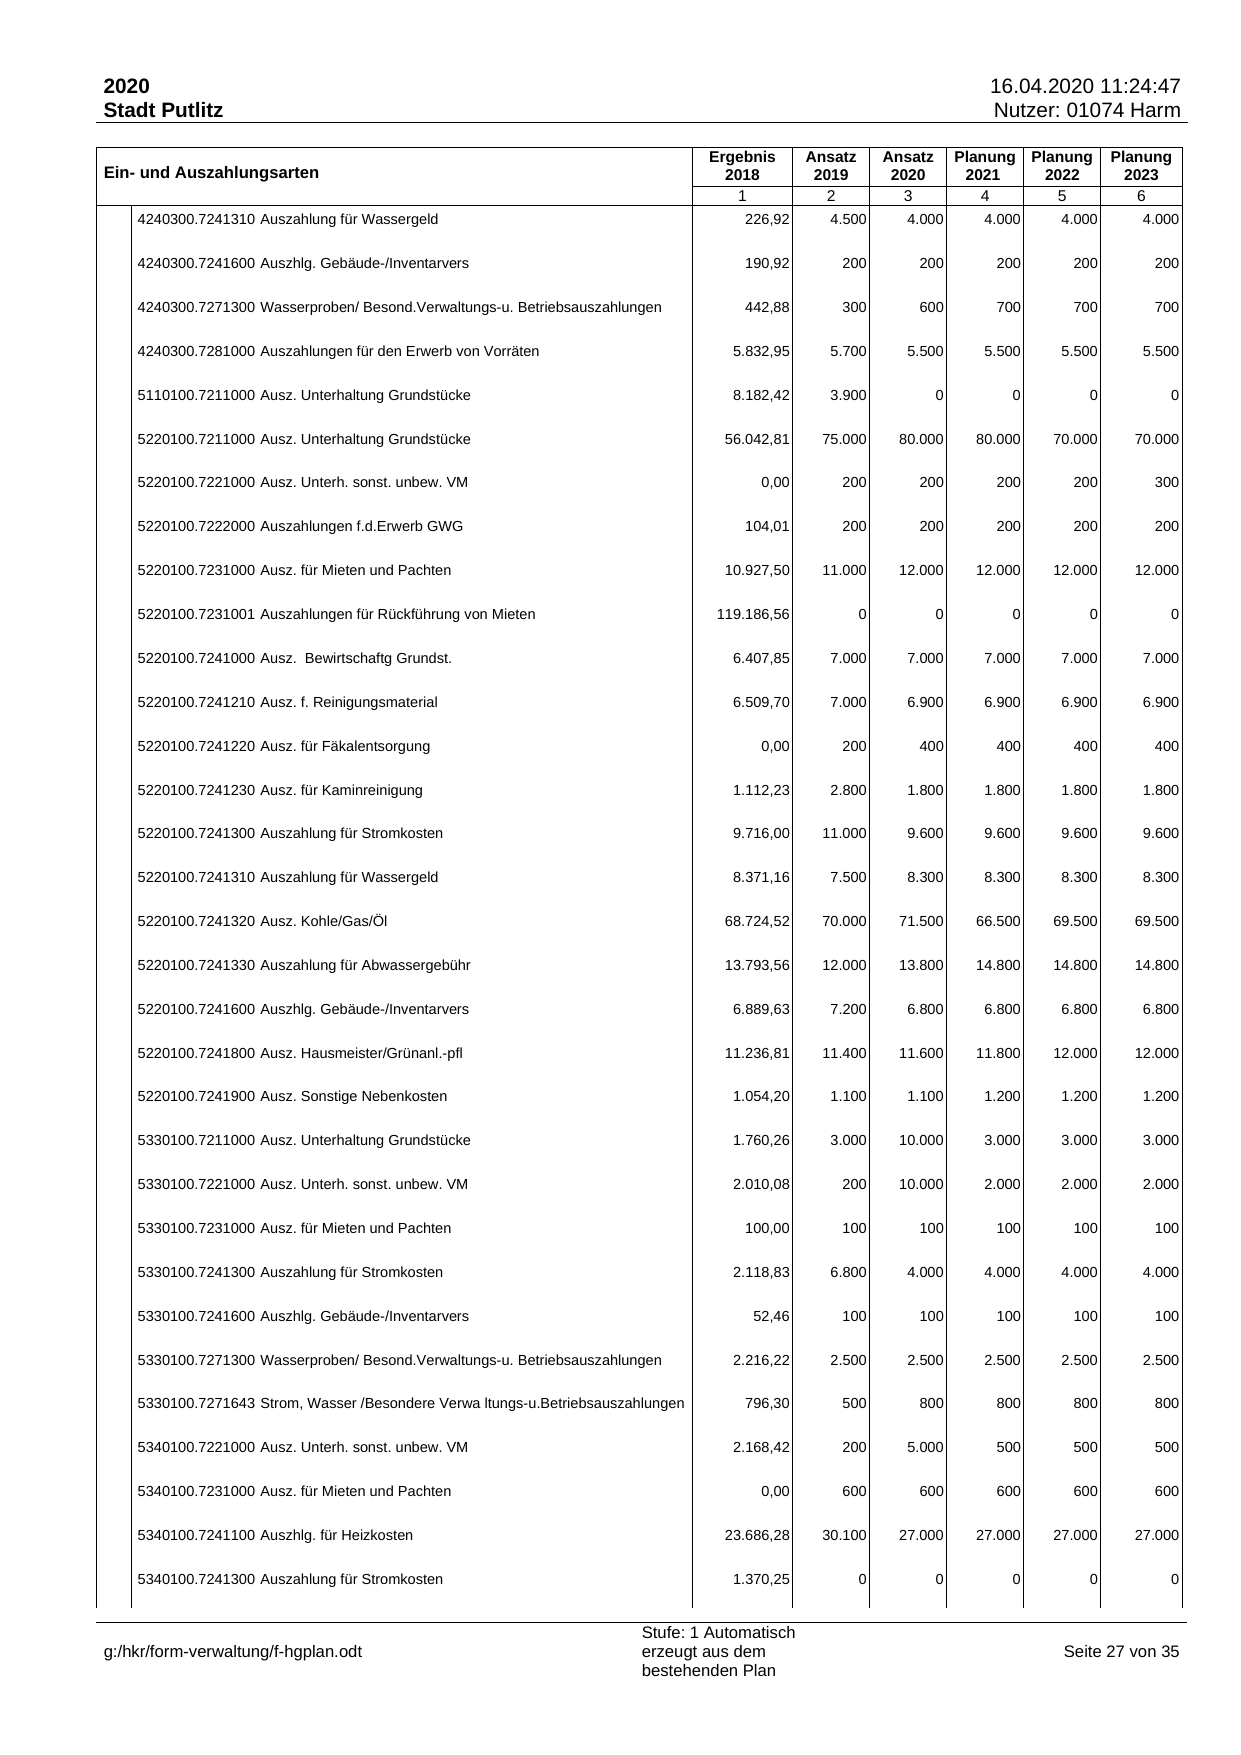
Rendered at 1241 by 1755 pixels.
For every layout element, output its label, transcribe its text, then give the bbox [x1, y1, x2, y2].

table_cell 300 [1101, 468, 1182, 512]
table_cell 4 [947, 187, 1023, 205]
table_cell 0 [1101, 380, 1182, 424]
table_cell 5220100.7241000 [132, 643, 256, 687]
table_cell 9.600 [1024, 819, 1100, 863]
table_cell 2.800 [793, 775, 869, 819]
table_cell 6 [1101, 187, 1182, 205]
table_header Ergebnis 2018 [693, 148, 792, 186]
table_cell 5330100.7211000 [132, 1126, 256, 1169]
table_cell 6.800 [793, 1257, 869, 1301]
table_cell 9.600 [870, 819, 946, 863]
table_cell 70.000 [1101, 424, 1182, 468]
table_cell 3.000 [947, 1126, 1023, 1169]
table_cell [97, 1477, 131, 1520]
table_cell [97, 1564, 131, 1608]
table_cell 6.800 [870, 994, 946, 1038]
table_cell 226,92 [693, 206, 792, 249]
table_cell 4240300.7241600 [132, 249, 256, 292]
table_cell 3 [870, 187, 946, 205]
table_cell 0 [793, 1564, 869, 1608]
table_cell 400 [947, 731, 1023, 775]
table_cell 7.000 [1024, 643, 1100, 687]
table_cell 3.900 [793, 380, 869, 424]
table_cell 56.042,81 [693, 424, 792, 468]
table_cell 600 [947, 1477, 1023, 1520]
table_cell 1.054,20 [693, 1082, 792, 1126]
table_cell 6.407,85 [693, 643, 792, 687]
table_cell 5330100.7241300 [132, 1257, 256, 1301]
table_cell 100 [1101, 1214, 1182, 1257]
table_cell 442,88 [693, 293, 792, 336]
table_cell 0,00 [693, 1477, 792, 1520]
table_cell 4.000 [870, 206, 946, 249]
table_cell Auszhlg. für Heizkosten [256, 1520, 692, 1564]
table_cell [97, 819, 131, 863]
table_cell 71.500 [870, 906, 946, 950]
table_cell Ausz. Bewirtschaftg Grundst. [256, 643, 692, 687]
table_cell Ausz. Unterhaltung Grundstücke [256, 1126, 692, 1169]
table_cell 0 [1024, 380, 1100, 424]
table_cell 8.300 [870, 863, 946, 906]
table_cell 800 [947, 1389, 1023, 1433]
table_cell 5 [1024, 187, 1100, 205]
table_header Planung 2021 [947, 148, 1023, 186]
table_header Ansatz 2020 [870, 148, 946, 186]
table_cell 6.800 [1101, 994, 1182, 1038]
table_cell 0 [793, 600, 869, 643]
table_cell 0 [1101, 1564, 1182, 1608]
table_cell 30.100 [793, 1520, 869, 1564]
table_cell Strom, Wasser /Besondere Verwa ltungs-u.Betriebsauszahlungen [256, 1389, 692, 1433]
table_cell Ausz. Unterh. sonst. unbew. VM [256, 468, 692, 512]
table_cell 1.370,25 [693, 1564, 792, 1608]
table_cell 400 [1024, 731, 1100, 775]
table_cell 100 [947, 1214, 1023, 1257]
table_cell 0 [1024, 1564, 1100, 1608]
table_cell 1.800 [1101, 775, 1182, 819]
table_cell Auszahlungen für den Erwerb von Vorräten [256, 336, 692, 380]
table_cell Ausz. Unterhaltung Grundstücke [256, 380, 692, 424]
table_cell 200 [793, 512, 869, 556]
table_cell 70.000 [1024, 424, 1100, 468]
table_cell 200 [870, 468, 946, 512]
table_cell Wasserproben/ Besond.Verwaltungs-u. Betriebsauszahlungen [256, 293, 692, 336]
table_cell 12.000 [870, 556, 946, 599]
table_cell 100 [1024, 1214, 1100, 1257]
table_cell 100 [870, 1214, 946, 1257]
table_cell 75.000 [793, 424, 869, 468]
table_cell 4240300.7241310 [132, 206, 256, 249]
table_cell 5340100.7221000 [132, 1433, 256, 1477]
table_cell 0,00 [693, 468, 792, 512]
table_cell 5.500 [1101, 336, 1182, 380]
table_cell 10.000 [870, 1170, 946, 1213]
table_cell 200 [870, 512, 946, 556]
table_cell 3.000 [1024, 1126, 1100, 1169]
table_cell 23.686,28 [693, 1520, 792, 1564]
table_cell 5220100.7231001 [132, 600, 256, 643]
table_cell 7.000 [793, 687, 869, 731]
table_cell 2.500 [870, 1345, 946, 1389]
table_cell [97, 1433, 131, 1477]
table_cell 5.500 [1024, 336, 1100, 380]
table_cell Auszahlung für Stromkosten [256, 819, 692, 863]
table_header Ansatz 2019 [793, 148, 869, 186]
table_cell 4240300.7281000 [132, 336, 256, 380]
table_cell [97, 1170, 131, 1213]
table_cell 100,00 [693, 1214, 792, 1257]
table_cell 6.900 [870, 687, 946, 731]
table_cell 200 [1101, 249, 1182, 292]
table_cell 27.000 [870, 1520, 946, 1564]
table_cell Auszahlungen für Rückführung von Mieten [256, 600, 692, 643]
table_cell [97, 468, 131, 512]
table_cell 5340100.7241100 [132, 1520, 256, 1564]
table_cell 52,46 [693, 1301, 792, 1345]
table_cell 100 [1101, 1301, 1182, 1345]
table_cell 200 [1024, 468, 1100, 512]
table_cell [97, 1082, 131, 1126]
table_cell Ausz. Kohle/Gas/Öl [256, 906, 692, 950]
table_cell 7.000 [947, 643, 1023, 687]
table_cell 4.500 [793, 206, 869, 249]
table_cell 300 [793, 293, 869, 336]
table_cell 5220100.7241210 [132, 687, 256, 731]
table_cell Auszahlung für Abwassergebühr [256, 950, 692, 994]
table_cell 5220100.7241800 [132, 1038, 256, 1082]
table_cell 5330100.7271300 [132, 1345, 256, 1389]
table_cell 700 [947, 293, 1023, 336]
table_cell Auszahlungen f.d.Erwerb GWG [256, 512, 692, 556]
table_cell Ausz. Hausmeister/Grünanl.-pfl [256, 1038, 692, 1082]
table_cell 14.800 [947, 950, 1023, 994]
table_cell 1 [693, 187, 792, 205]
table_cell 7.500 [793, 863, 869, 906]
table_cell 14.800 [1101, 950, 1182, 994]
table_cell 2.500 [947, 1345, 1023, 1389]
table_cell 400 [1101, 731, 1182, 775]
table_cell 5220100.7211000 [132, 424, 256, 468]
table_cell 13.793,56 [693, 950, 792, 994]
table_cell Auszahlung für Wassergeld [256, 206, 692, 249]
table_cell 68.724,52 [693, 906, 792, 950]
table_cell 100 [793, 1301, 869, 1345]
table_cell 6.900 [947, 687, 1023, 731]
table_cell [97, 863, 131, 906]
table_cell 200 [1101, 512, 1182, 556]
table_cell 1.200 [1101, 1082, 1182, 1126]
table_cell 200 [947, 468, 1023, 512]
table_cell 5220100.7231000 [132, 556, 256, 599]
table_cell [97, 249, 131, 292]
table_cell Auszahlung für Wassergeld [256, 863, 692, 906]
table_cell 5220100.7241220 [132, 731, 256, 775]
table_cell 2.000 [947, 1170, 1023, 1213]
table_cell 27.000 [947, 1520, 1023, 1564]
table_cell 5.500 [947, 336, 1023, 380]
table_cell Auszahlung für Stromkosten [256, 1564, 692, 1608]
table_cell 69.500 [1101, 906, 1182, 950]
table_cell 4.000 [947, 206, 1023, 249]
table_cell 2.118,83 [693, 1257, 792, 1301]
table_cell 0 [870, 1564, 946, 1608]
table_cell 5.500 [870, 336, 946, 380]
table_cell 600 [870, 293, 946, 336]
table_cell 100 [793, 1214, 869, 1257]
table_cell 80.000 [870, 424, 946, 468]
table_cell Ausz. für Mieten und Pachten [256, 1214, 692, 1257]
table_cell 5220100.7241600 [132, 994, 256, 1038]
table_cell 200 [947, 512, 1023, 556]
table_cell [97, 643, 131, 687]
table_cell 4.000 [947, 1257, 1023, 1301]
table_cell 27.000 [1101, 1520, 1182, 1564]
table_cell 1.100 [793, 1082, 869, 1126]
table_cell 200 [1024, 249, 1100, 292]
table_cell 1.760,26 [693, 1126, 792, 1169]
table_cell 700 [1024, 293, 1100, 336]
table_cell 6.800 [1024, 994, 1100, 1038]
table_cell 9.600 [1101, 819, 1182, 863]
table_cell 11.400 [793, 1038, 869, 1082]
table_cell Ausz. Unterh. sonst. unbew. VM [256, 1170, 692, 1213]
table_cell 2.000 [1101, 1170, 1182, 1213]
table_cell [97, 1038, 131, 1082]
table_cell [97, 950, 131, 994]
table_cell 1.200 [1024, 1082, 1100, 1126]
table_cell 12.000 [1024, 556, 1100, 599]
table_cell [97, 1345, 131, 1389]
table_cell 100 [1024, 1301, 1100, 1345]
table_cell [97, 731, 131, 775]
table_cell 1.100 [870, 1082, 946, 1126]
table_cell 1.112,23 [693, 775, 792, 819]
table_cell 70.000 [793, 906, 869, 950]
table_cell [97, 994, 131, 1038]
table_cell 2 [793, 187, 869, 205]
table_cell 4240300.7271300 [132, 293, 256, 336]
table_cell 2.500 [1101, 1345, 1182, 1389]
table_cell 200 [947, 249, 1023, 292]
table_cell [97, 424, 131, 468]
table_cell 0 [870, 380, 946, 424]
table_cell 5220100.7221000 [132, 468, 256, 512]
table_cell [97, 1214, 131, 1257]
table_cell 12.000 [793, 950, 869, 994]
table_cell 5220100.7241310 [132, 863, 256, 906]
table_cell 1.800 [870, 775, 946, 819]
table_cell 11.600 [870, 1038, 946, 1082]
table_cell 5110100.7211000 [132, 380, 256, 424]
table_cell 200 [793, 731, 869, 775]
table_cell 800 [1024, 1389, 1100, 1433]
table_cell 3.000 [1101, 1126, 1182, 1169]
table_cell 27.000 [1024, 1520, 1100, 1564]
table_cell 8.182,42 [693, 380, 792, 424]
table_cell [97, 600, 131, 643]
table_cell 12.000 [1101, 556, 1182, 599]
table_cell 190,92 [693, 249, 792, 292]
table_cell 200 [793, 468, 869, 512]
table_cell [97, 1389, 131, 1433]
table_cell 7.200 [793, 994, 869, 1038]
table_header Planung 2023 [1101, 148, 1182, 186]
table_cell Auszhlg. Gebäude-/Inventarvers [256, 249, 692, 292]
table_cell 69.500 [1024, 906, 1100, 950]
table_cell 0,00 [693, 731, 792, 775]
table_cell 100 [947, 1301, 1023, 1345]
table_cell 500 [1024, 1433, 1100, 1477]
table_cell Ausz. f. Reinigungsmaterial [256, 687, 692, 731]
table_cell 200 [793, 249, 869, 292]
table_cell 2.216,22 [693, 1345, 792, 1389]
table_cell 10.927,50 [693, 556, 792, 599]
table_cell [97, 293, 131, 336]
table_cell 796,30 [693, 1389, 792, 1433]
table_cell 8.300 [1101, 863, 1182, 906]
table_cell 600 [1101, 1477, 1182, 1520]
table_cell 0 [1101, 600, 1182, 643]
table_cell 5220100.7241900 [132, 1082, 256, 1126]
table_cell [97, 1257, 131, 1301]
table_cell 2.168,42 [693, 1433, 792, 1477]
table_cell 1.200 [947, 1082, 1023, 1126]
table_cell 700 [1101, 293, 1182, 336]
table_cell 5220100.7241330 [132, 950, 256, 994]
table_cell 200 [1024, 512, 1100, 556]
table_cell 500 [1101, 1433, 1182, 1477]
table_cell 6.509,70 [693, 687, 792, 731]
table_cell [97, 906, 131, 950]
table_cell 6.889,63 [693, 994, 792, 1038]
table_cell 7.000 [870, 643, 946, 687]
table_cell 600 [1024, 1477, 1100, 1520]
table_cell 2.500 [793, 1345, 869, 1389]
table_cell [97, 775, 131, 819]
table_cell 5340100.7231000 [132, 1477, 256, 1520]
table_cell [97, 512, 131, 556]
table_cell Auszhlg. Gebäude-/Inventarvers [256, 994, 692, 1038]
table_cell 10.000 [870, 1126, 946, 1169]
table_cell [97, 687, 131, 731]
table_cell 200 [793, 1433, 869, 1477]
table_cell 12.000 [1024, 1038, 1100, 1082]
table_cell 800 [870, 1389, 946, 1433]
table_cell 9.716,00 [693, 819, 792, 863]
table_cell 6.900 [1024, 687, 1100, 731]
table_cell 4.000 [1101, 1257, 1182, 1301]
table_cell 800 [1101, 1389, 1182, 1433]
table_cell Ausz. Unterhaltung Grundstücke [256, 424, 692, 468]
table_cell [97, 336, 131, 380]
table_cell 0 [947, 1564, 1023, 1608]
table_cell 600 [793, 1477, 869, 1520]
table_cell 5220100.7222000 [132, 512, 256, 556]
table_cell 5220100.7241300 [132, 819, 256, 863]
table_cell 2.010,08 [693, 1170, 792, 1213]
table_cell Ausz. für Mieten und Pachten [256, 1477, 692, 1520]
table_cell 7.000 [1101, 643, 1182, 687]
table_cell [97, 380, 131, 424]
table_cell 5.700 [793, 336, 869, 380]
table_cell 0 [1024, 600, 1100, 643]
table_cell 66.500 [947, 906, 1023, 950]
table_cell 200 [870, 249, 946, 292]
table_cell 0 [870, 600, 946, 643]
table_cell 3.000 [793, 1126, 869, 1169]
table_cell 6.900 [1101, 687, 1182, 731]
table_cell Auszhlg. Gebäude-/Inventarvers [256, 1301, 692, 1345]
table_cell 5220100.7241320 [132, 906, 256, 950]
table_cell 8.371,16 [693, 863, 792, 906]
table_cell [97, 206, 131, 249]
table_cell 0 [947, 600, 1023, 643]
table_header Ein- und Auszahlungsarten [97, 148, 692, 205]
table_cell 80.000 [947, 424, 1023, 468]
table_cell 5.000 [870, 1433, 946, 1477]
table_cell Ausz. für Fäkalentsorgung [256, 731, 692, 775]
table_cell 12.000 [1101, 1038, 1182, 1082]
table_cell [97, 1126, 131, 1169]
table_cell 4.000 [1101, 206, 1182, 249]
table_cell 5330100.7231000 [132, 1214, 256, 1257]
table_cell 5220100.7241230 [132, 775, 256, 819]
table_cell 104,01 [693, 512, 792, 556]
table_cell 1.800 [947, 775, 1023, 819]
table_cell 7.000 [793, 643, 869, 687]
table_cell 2.500 [1024, 1345, 1100, 1389]
table_cell 500 [947, 1433, 1023, 1477]
table_cell Auszahlung für Stromkosten [256, 1257, 692, 1301]
table_cell 500 [793, 1389, 869, 1433]
table_cell 119.186,56 [693, 600, 792, 643]
table_cell 4.000 [1024, 206, 1100, 249]
table_cell 9.600 [947, 819, 1023, 863]
table_cell 14.800 [1024, 950, 1100, 994]
table_cell Ausz. für Mieten und Pachten [256, 556, 692, 599]
table_cell Ausz. Unterh. sonst. unbew. VM [256, 1433, 692, 1477]
table_cell 400 [870, 731, 946, 775]
table_cell [97, 556, 131, 599]
table_cell 8.300 [1024, 863, 1100, 906]
table_cell 5340100.7241300 [132, 1564, 256, 1608]
table_cell 2.000 [1024, 1170, 1100, 1213]
table_cell 6.800 [947, 994, 1023, 1038]
table_cell [97, 1520, 131, 1564]
table_cell [97, 1301, 131, 1345]
table_cell 5330100.7221000 [132, 1170, 256, 1213]
table_cell 100 [870, 1301, 946, 1345]
table_cell 11.236,81 [693, 1038, 792, 1082]
table_cell 1.800 [1024, 775, 1100, 819]
table_cell 11.000 [793, 819, 869, 863]
table_cell 5330100.7241600 [132, 1301, 256, 1345]
table_cell 11.000 [793, 556, 869, 599]
table_cell 12.000 [947, 556, 1023, 599]
table_cell 4.000 [870, 1257, 946, 1301]
table_cell 200 [793, 1170, 869, 1213]
table_cell 4.000 [1024, 1257, 1100, 1301]
table_header Planung 2022 [1024, 148, 1100, 186]
table_cell 13.800 [870, 950, 946, 994]
table_cell Ausz. für Kaminreinigung [256, 775, 692, 819]
table_cell Ausz. Sonstige Nebenkosten [256, 1082, 692, 1126]
table_cell 5.832,95 [693, 336, 792, 380]
table_cell 5330100.7271643 [132, 1389, 256, 1433]
table_cell Wasserproben/ Besond.Verwaltungs-u. Betriebsauszahlungen [256, 1345, 692, 1389]
table_cell 8.300 [947, 863, 1023, 906]
table_cell 11.800 [947, 1038, 1023, 1082]
table_cell 0 [947, 380, 1023, 424]
table_cell 600 [870, 1477, 946, 1520]
